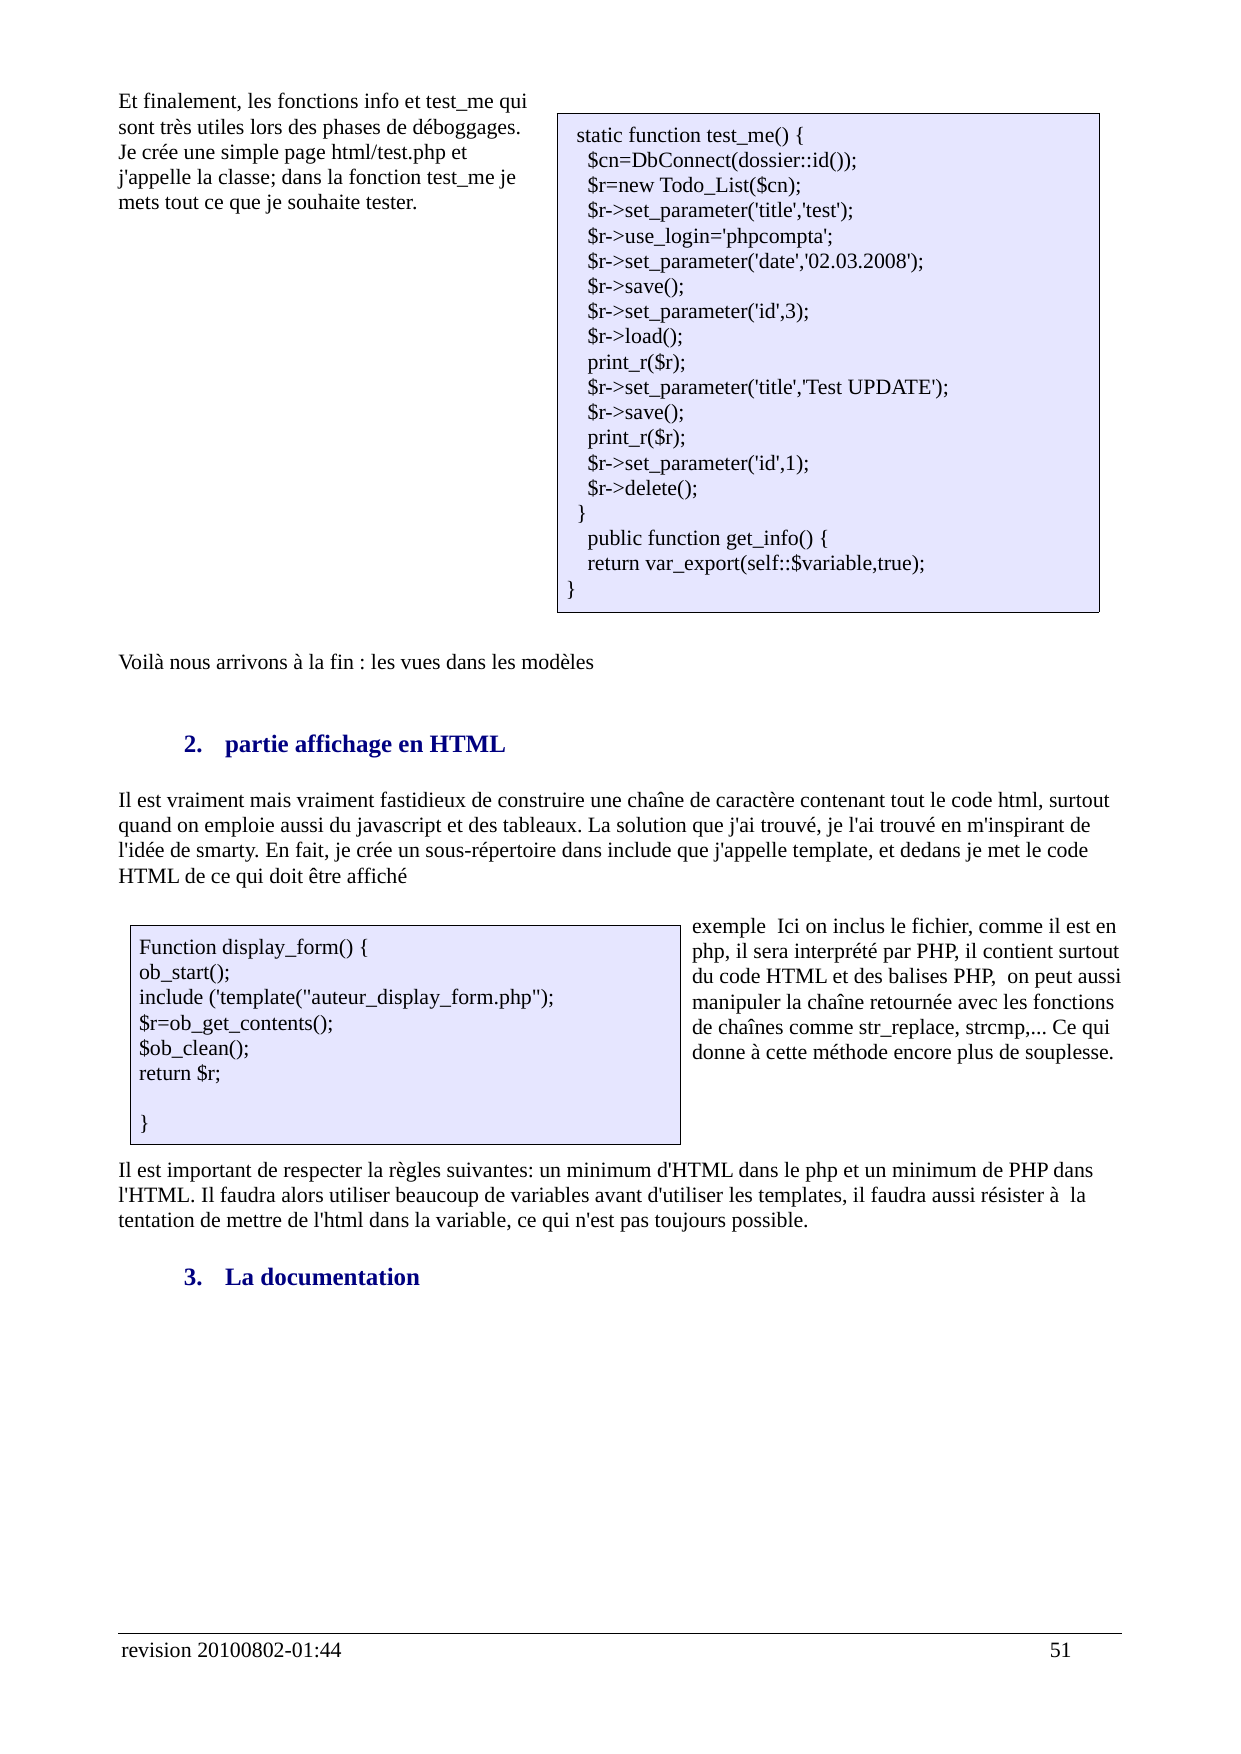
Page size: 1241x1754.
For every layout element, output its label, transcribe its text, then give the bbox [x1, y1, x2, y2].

subtitle partie affichage en HTML [177, 729, 1122, 758]
text } [566, 576, 1090, 601]
text return var_export(self::$variable,true); [566, 550, 1090, 576]
text return $r; [139, 1060, 671, 1085]
text static function test_me() { $cn=DbConnect(dossier::id()); $r=new Todo_List($cn); $r->set_parameter('title','test'); $r->use_login='phpcompta'; $r->set_parameter('date','02.03.2008'); $r->save(); $r->set_parameter('id',3); $r->load(); print_r($r); $r->set_parameter('title','Test UPDATE'); $r->save(); print_r($r); $r->set_parameter('id',1); $r->delete(); } public function get_info() { [566, 122, 1090, 550]
text Il est important de respecter la règles suivantes: un minimum d'HTML dans le php et un minimum de PHP dans l'HTML. Il faudra alors utiliser beaucoup de variables avant d'utiliser les templates, il faudra aussi résister à la tentation de mettre de l'html dans la variable, ce qui n'est pas toujours possible. [118, 1157, 1122, 1232]
subtitle La documentation [177, 1262, 1122, 1290]
text $ob_clean(); [139, 1035, 671, 1060]
text Voilà nous arrivons à la fin : les vues dans les modèles [118, 649, 1122, 674]
text Il est vraiment mais vraiment fastidieux de construire une chaîne de caractère contenant tout le code html, surtout quand on emploie aussi du javascript et des tableaux. La solution que j'ai trouvé, je l'ai trouvé en m'inspirant de l'idée de smarty. En fait, je crée un sous-répertoire dans include que j'appelle template, et dedans je met le code HTML de ce qui doit être affiché [118, 787, 1122, 888]
text } [139, 1110, 671, 1136]
text exemple Ici on inclus le fichier, comme il est en php, il sera interprété par PHP, il contient surtout du code HTML et des balises PHP, on peut aussi manipuler la chaîne retournée avec les fonctions de chaînes comme str_replace, strcmp,... Ce qui donne à cette méthode encore plus de souplesse. [118, 913, 1122, 1157]
text include ('template("auteur_display_form.php"); [139, 984, 671, 1009]
text $r=ob_get_contents(); [139, 1009, 671, 1035]
text ob_start(); [139, 959, 671, 984]
text Function display_form() { [139, 934, 671, 959]
text Et finalement, les fonctions info et test_me qui sont très utiles lors des phases de déboggages. Je crée une simple page html/test.php et j'appelle la classe; dans la fonction test_me je mets tout ce que je souhaite tester. [118, 88, 1122, 624]
